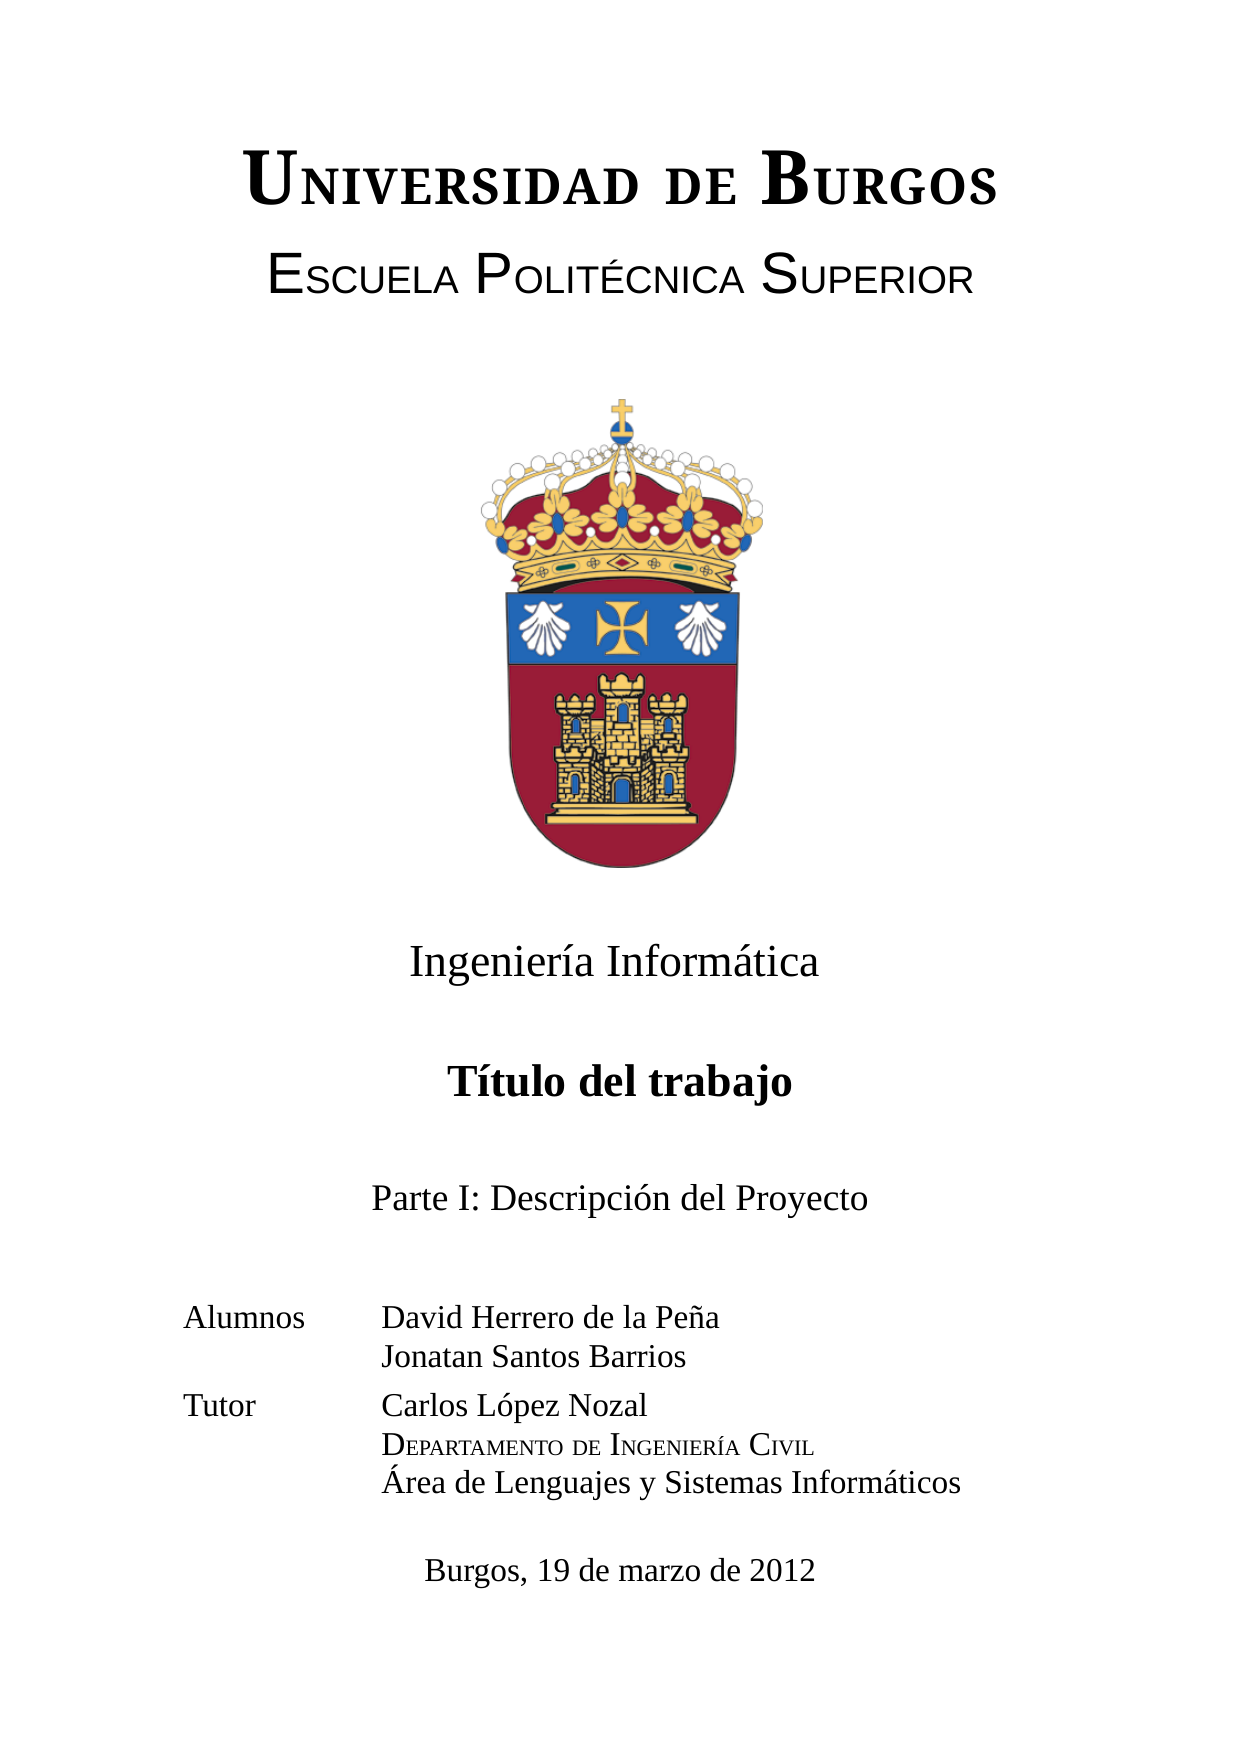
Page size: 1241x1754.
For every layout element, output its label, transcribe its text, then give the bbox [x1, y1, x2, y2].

table_cell Burgos, 19 de marzo de 2012 [177, 1506, 1063, 1594]
table_cell Ingeniería Informática Título del trabajo Parte I: Descripción del Proyecto [177, 365, 1063, 1292]
table_cell David Herrero de la Peña Jonatan Santos Barrios [376, 1292, 1063, 1380]
table_header Universidad de Burgos Escuela Politécnica Superior [177, 118, 1063, 365]
table_cell Alumnos [177, 1292, 376, 1380]
picture [387, 399, 857, 868]
table_cell Carlos López Nozal Departamento de Ingeniería Civil Área de Lenguajes y Sistemas Informáticos [376, 1380, 1063, 1506]
table_cell Tutor [177, 1380, 376, 1506]
